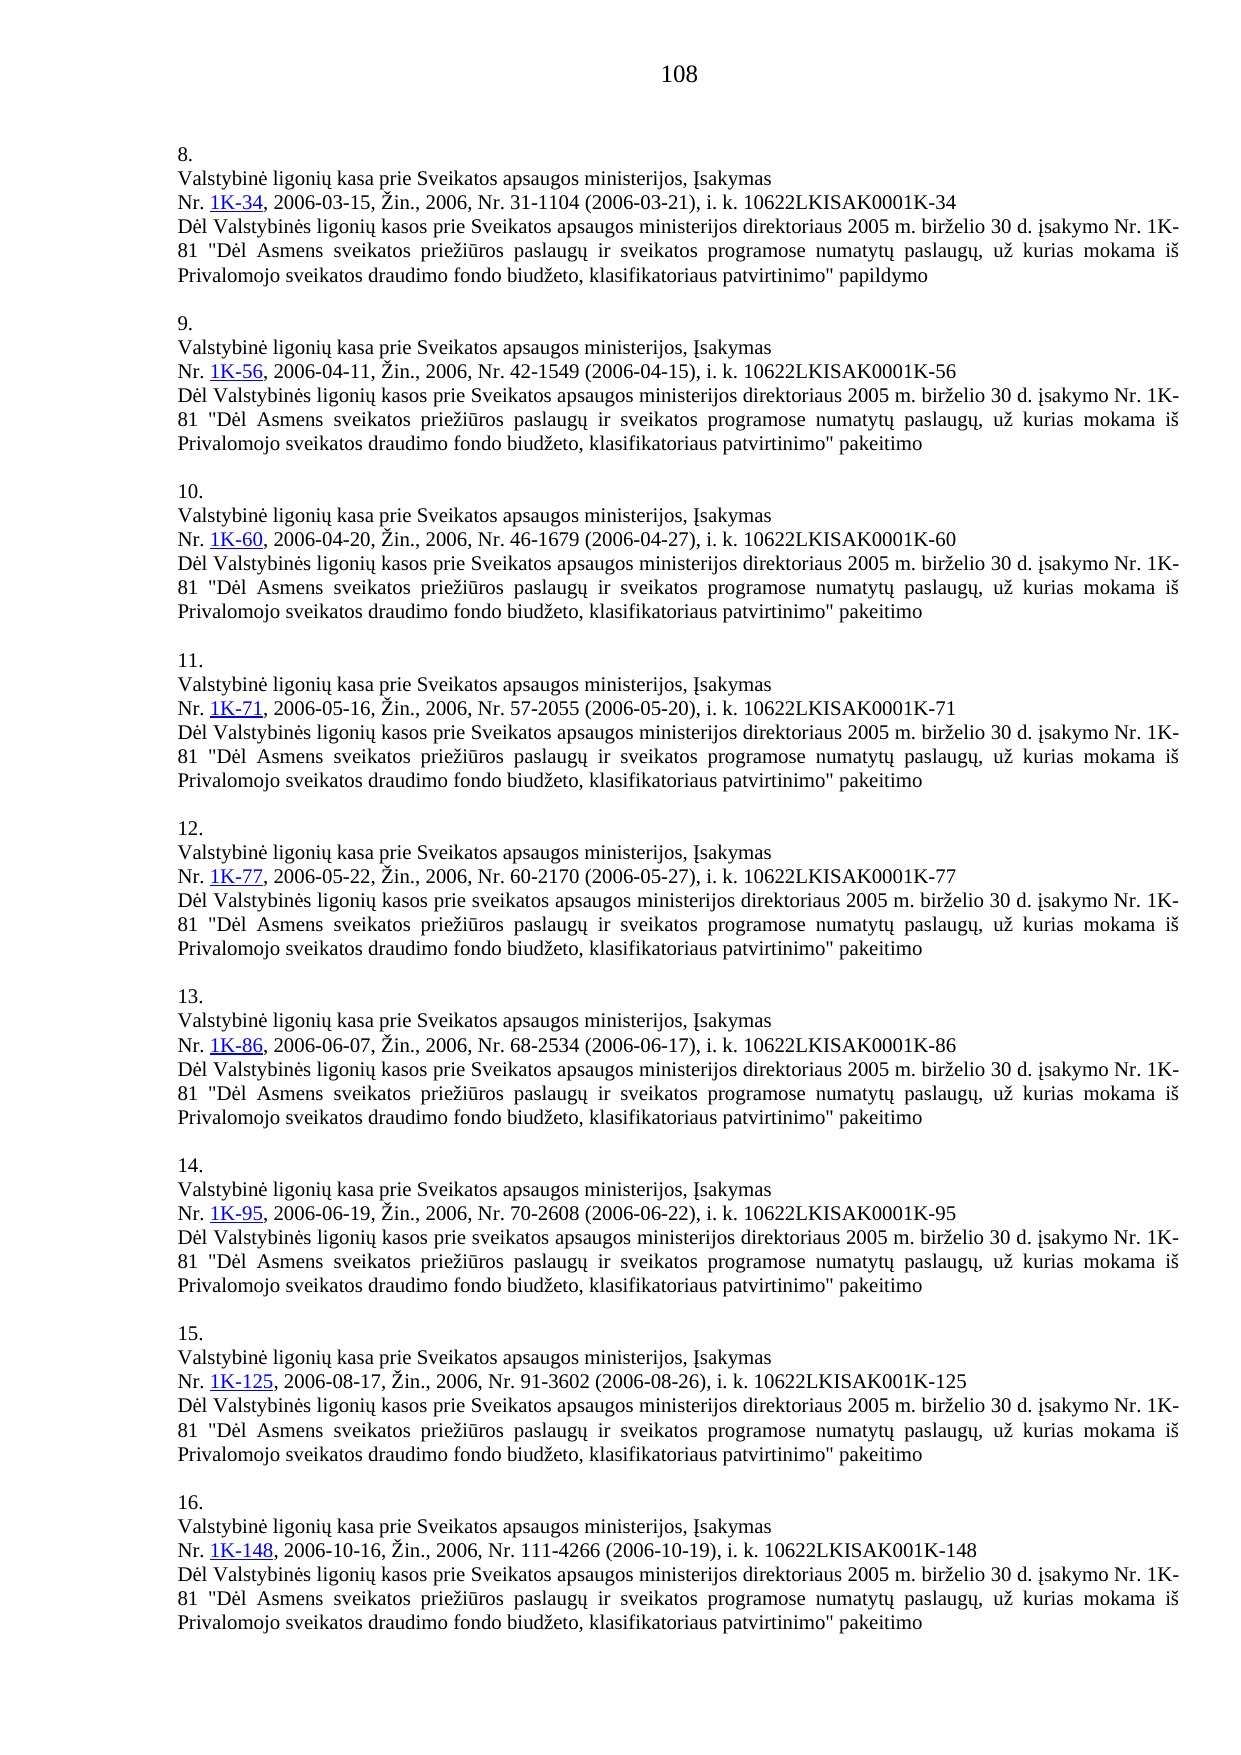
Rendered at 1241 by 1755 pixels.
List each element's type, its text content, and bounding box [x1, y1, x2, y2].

text Valstybinė ligonių kasa prie Sveikatos apsaugos ministerijos, Įsakymas [177, 840, 1181, 864]
text 15. [177, 1321, 1181, 1345]
text Nr. 1K-148, 2006-10-16, Žin., 2006, Nr. 111-4266 (2006-10-19), i. k. 10622LKISAK001K-148 [177, 1538, 1181, 1562]
text Valstybinė ligonių kasa prie Sveikatos apsaugos ministerijos, Įsakymas [177, 503, 1181, 527]
text Dėl Valstybinės ligonių kasos prie Sveikatos apsaugos ministerijos direktoriaus 2005 m. birželio 30 d. įsakymo Nr. 1K-81 "Dėl Asmens sveikatos priežiūros paslaugų ir sveikatos programose numatytų paslaugų, už kurias mokama iš Privalomojo sveikatos draudimo fondo biudžeto, klasifikatoriaus patvirtinimo" pakeitimo [177, 720, 1181, 792]
text Nr. 1K-86, 2006-06-07, Žin., 2006, Nr. 68-2534 (2006-06-17), i. k. 10622LKISAK0001K-86 [177, 1032, 1181, 1057]
text Dėl Valstybinės ligonių kasos prie Sveikatos apsaugos ministerijos direktoriaus 2005 m. birželio 30 d. įsakymo Nr. 1K-81 "Dėl Asmens sveikatos priežiūros paslaugų ir sveikatos programose numatytų paslaugų, už kurias mokama iš Privalomojo sveikatos draudimo fondo biudžeto, klasifikatoriaus patvirtinimo" pakeitimo [177, 1393, 1181, 1466]
text Valstybinė ligonių kasa prie Sveikatos apsaugos ministerijos, Įsakymas [177, 335, 1181, 359]
text Valstybinė ligonių kasa prie Sveikatos apsaugos ministerijos, Įsakymas [177, 1514, 1181, 1538]
text Nr. 1K-60, 2006-04-20, Žin., 2006, Nr. 46-1679 (2006-04-27), i. k. 10622LKISAK0001K-60 [177, 527, 1181, 551]
text Nr. 1K-77, 2006-05-22, Žin., 2006, Nr. 60-2170 (2006-05-27), i. k. 10622LKISAK0001K-77 [177, 864, 1181, 888]
text Nr. 1K-56, 2006-04-11, Žin., 2006, Nr. 42-1549 (2006-04-15), i. k. 10622LKISAK0001K-56 [177, 359, 1181, 383]
text 16. [177, 1490, 1181, 1514]
text Dėl Valstybinės ligonių kasos prie sveikatos apsaugos ministerijos direktoriaus 2005 m. birželio 30 d. įsakymo Nr. 1K-81 "Dėl Asmens sveikatos priežiūros paslaugų ir sveikatos programose numatytų paslaugų, už kurias mokama iš Privalomojo sveikatos draudimo fondo biudžeto, klasifikatoriaus patvirtinimo" pakeitimo [177, 1225, 1181, 1297]
text Dėl Valstybinės ligonių kasos prie Sveikatos apsaugos ministerijos direktoriaus 2005 m. birželio 30 d. įsakymo Nr. 1K-81 "Dėl Asmens sveikatos priežiūros paslaugų ir sveikatos programose numatytų paslaugų, už kurias mokama iš Privalomojo sveikatos draudimo fondo biudžeto, klasifikatoriaus patvirtinimo" papildymo [177, 214, 1181, 287]
text 9. [177, 311, 1181, 335]
text Nr. 1K-125, 2006-08-17, Žin., 2006, Nr. 91-3602 (2006-08-26), i. k. 10622LKISAK001K-125 [177, 1369, 1181, 1393]
text Dėl Valstybinės ligonių kasos prie Sveikatos apsaugos ministerijos direktoriaus 2005 m. birželio 30 d. įsakymo Nr. 1K-81 "Dėl Asmens sveikatos priežiūros paslaugų ir sveikatos programose numatytų paslaugų, už kurias mokama iš Privalomojo sveikatos draudimo fondo biudžeto, klasifikatoriaus patvirtinimo" pakeitimo [177, 551, 1181, 623]
text 14. [177, 1153, 1181, 1177]
text Valstybinė ligonių kasa prie Sveikatos apsaugos ministerijos, Įsakymas [177, 1345, 1181, 1369]
text Dėl Valstybinės ligonių kasos prie Sveikatos apsaugos ministerijos direktoriaus 2005 m. birželio 30 d. įsakymo Nr. 1K-81 "Dėl Asmens sveikatos priežiūros paslaugų ir sveikatos programose numatytų paslaugų, už kurias mokama iš Privalomojo sveikatos draudimo fondo biudžeto, klasifikatoriaus patvirtinimo" pakeitimo [177, 1562, 1181, 1634]
text Nr. 1K-95, 2006-06-19, Žin., 2006, Nr. 70-2608 (2006-06-22), i. k. 10622LKISAK0001K-95 [177, 1201, 1181, 1225]
text Valstybinė ligonių kasa prie Sveikatos apsaugos ministerijos, Įsakymas [177, 166, 1181, 190]
text 8. [177, 142, 1181, 166]
text 10. [177, 479, 1181, 503]
text 13. [177, 984, 1181, 1008]
text Valstybinė ligonių kasa prie Sveikatos apsaugos ministerijos, Įsakymas [177, 672, 1181, 696]
text Dėl Valstybinės ligonių kasos prie sveikatos apsaugos ministerijos direktoriaus 2005 m. birželio 30 d. įsakymo Nr. 1K-81 "Dėl Asmens sveikatos priežiūros paslaugų ir sveikatos programose numatytų paslaugų, už kurias mokama iš Privalomojo sveikatos draudimo fondo biudžeto, klasifikatoriaus patvirtinimo" pakeitimo [177, 888, 1181, 960]
text Dėl Valstybinės ligonių kasos prie Sveikatos apsaugos ministerijos direktoriaus 2005 m. birželio 30 d. įsakymo Nr. 1K-81 "Dėl Asmens sveikatos priežiūros paslaugų ir sveikatos programose numatytų paslaugų, už kurias mokama iš Privalomojo sveikatos draudimo fondo biudžeto, klasifikatoriaus patvirtinimo" pakeitimo [177, 1057, 1181, 1129]
text Dėl Valstybinės ligonių kasos prie Sveikatos apsaugos ministerijos direktoriaus 2005 m. birželio 30 d. įsakymo Nr. 1K-81 "Dėl Asmens sveikatos priežiūros paslaugų ir sveikatos programose numatytų paslaugų, už kurias mokama iš Privalomojo sveikatos draudimo fondo biudžeto, klasifikatoriaus patvirtinimo" pakeitimo [177, 383, 1181, 455]
text Valstybinė ligonių kasa prie Sveikatos apsaugos ministerijos, Įsakymas [177, 1177, 1181, 1201]
text 12. [177, 816, 1181, 840]
text Nr. 1K-34, 2006-03-15, Žin., 2006, Nr. 31-1104 (2006-03-21), i. k. 10622LKISAK0001K-34 [177, 190, 1181, 214]
text 11. [177, 647, 1181, 672]
text Valstybinė ligonių kasa prie Sveikatos apsaugos ministerijos, Įsakymas [177, 1008, 1181, 1032]
text Nr. 1K-71, 2006-05-16, Žin., 2006, Nr. 57-2055 (2006-05-20), i. k. 10622LKISAK0001K-71 [177, 696, 1181, 720]
